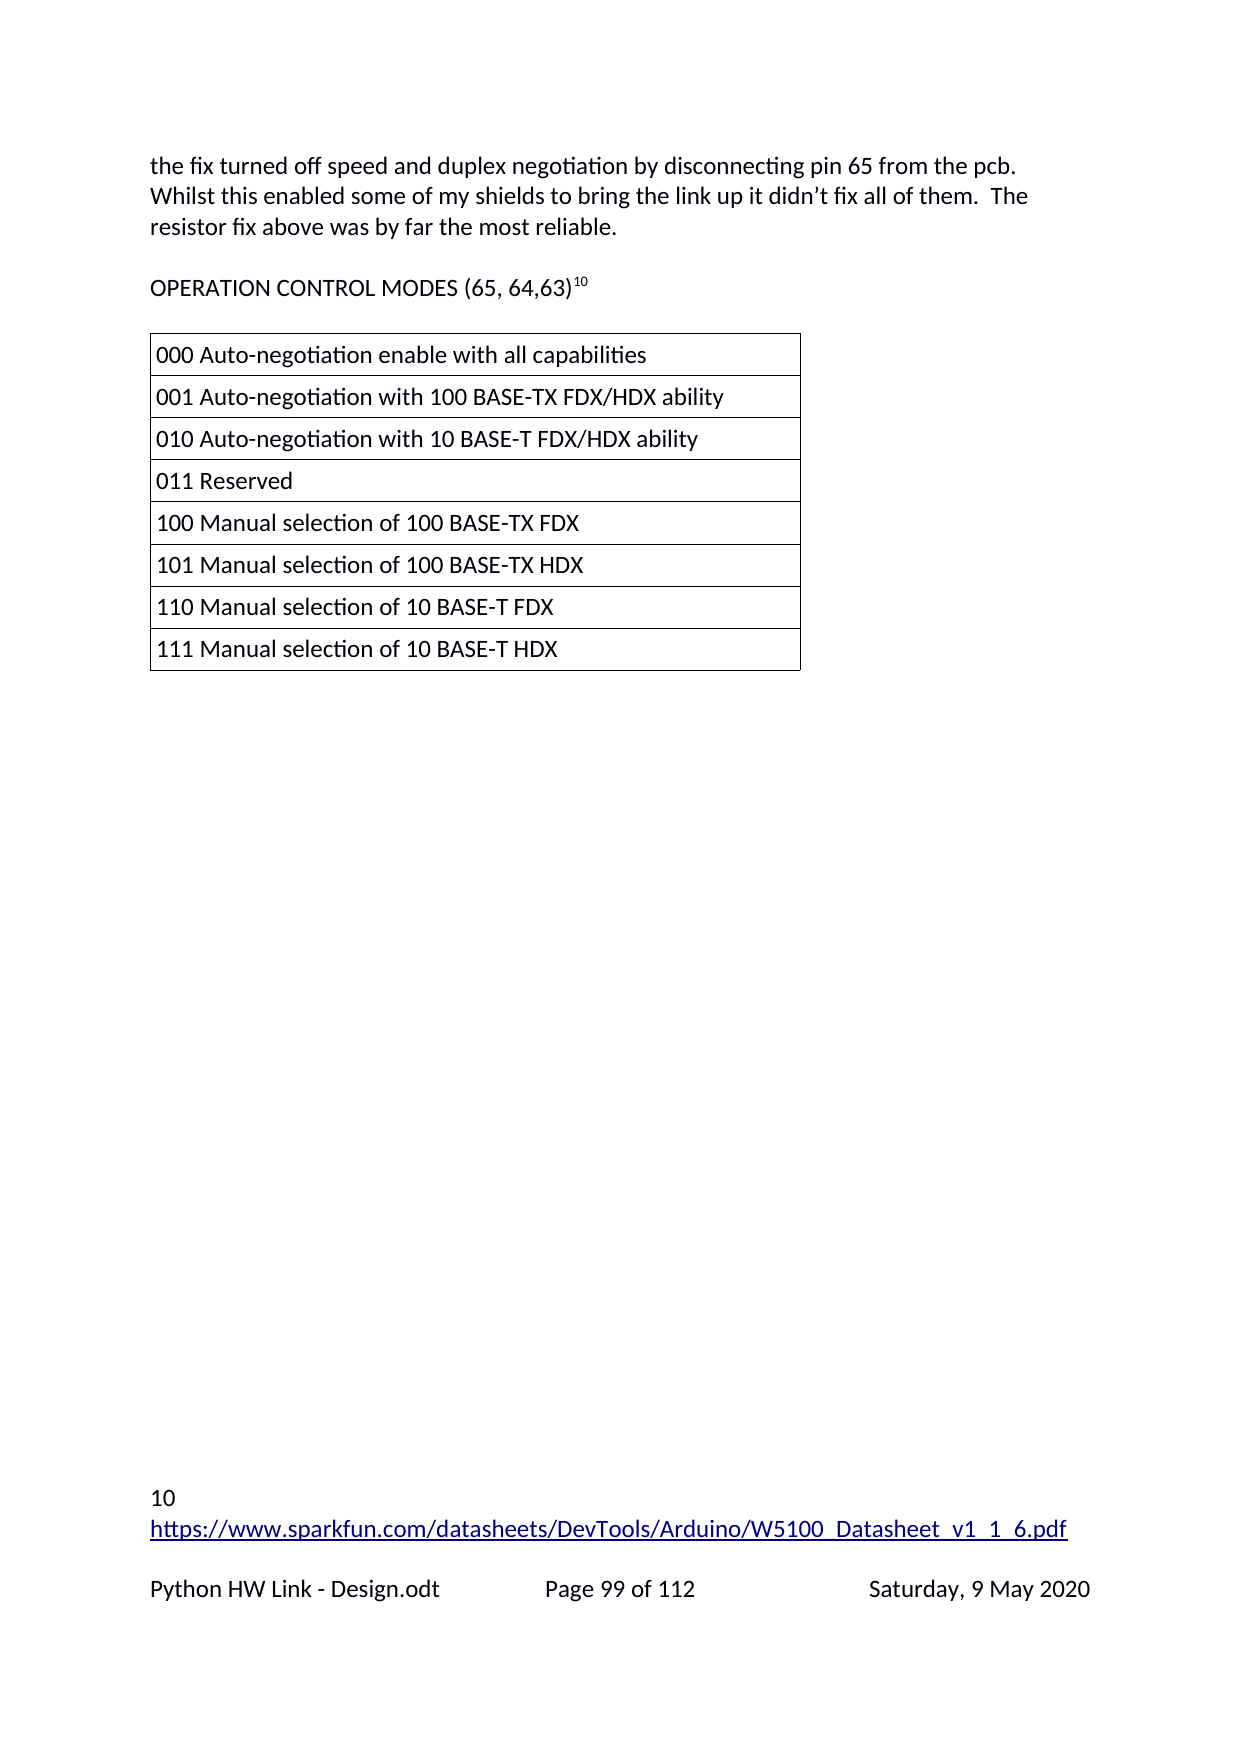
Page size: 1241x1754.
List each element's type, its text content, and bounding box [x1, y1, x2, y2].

text OPERATION CONTROL MODES (65, 64,63) [150, 272, 1090, 303]
table_cell 110 Manual selection of 10 BASE-T FDX [151, 587, 800, 628]
table_cell 101 Manual selection of 100 BASE-TX HDX [151, 545, 800, 586]
table_cell 111 Manual selection of 10 BASE-T HDX [151, 629, 800, 670]
text https://www.sparkfun.com/datasheets/DevTools/Arduino/W5100_Datasheet_v1_1_6.pdf [150, 1482, 1090, 1543]
table_cell 001 Auto-negotiation with 100 BASE-TX FDX/HDX ability [151, 376, 800, 417]
table_cell 011 Reserved [151, 460, 800, 501]
table_cell 100 Manual selection of 100 BASE-TX FDX [151, 502, 800, 543]
table_header 000 Auto-negotiation enable with all capabilities [151, 334, 800, 375]
text the fix turned off speed and duplex negotiation by disconnecting pin 65 from the pcb. Whilst this enabled some of my shields to bring the link up it didn’t fix all of them. The resistor fix above was by far the most reliable. [150, 150, 1090, 242]
table_cell 010 Auto-negotiation with 10 BASE-T FDX/HDX ability [151, 418, 800, 459]
